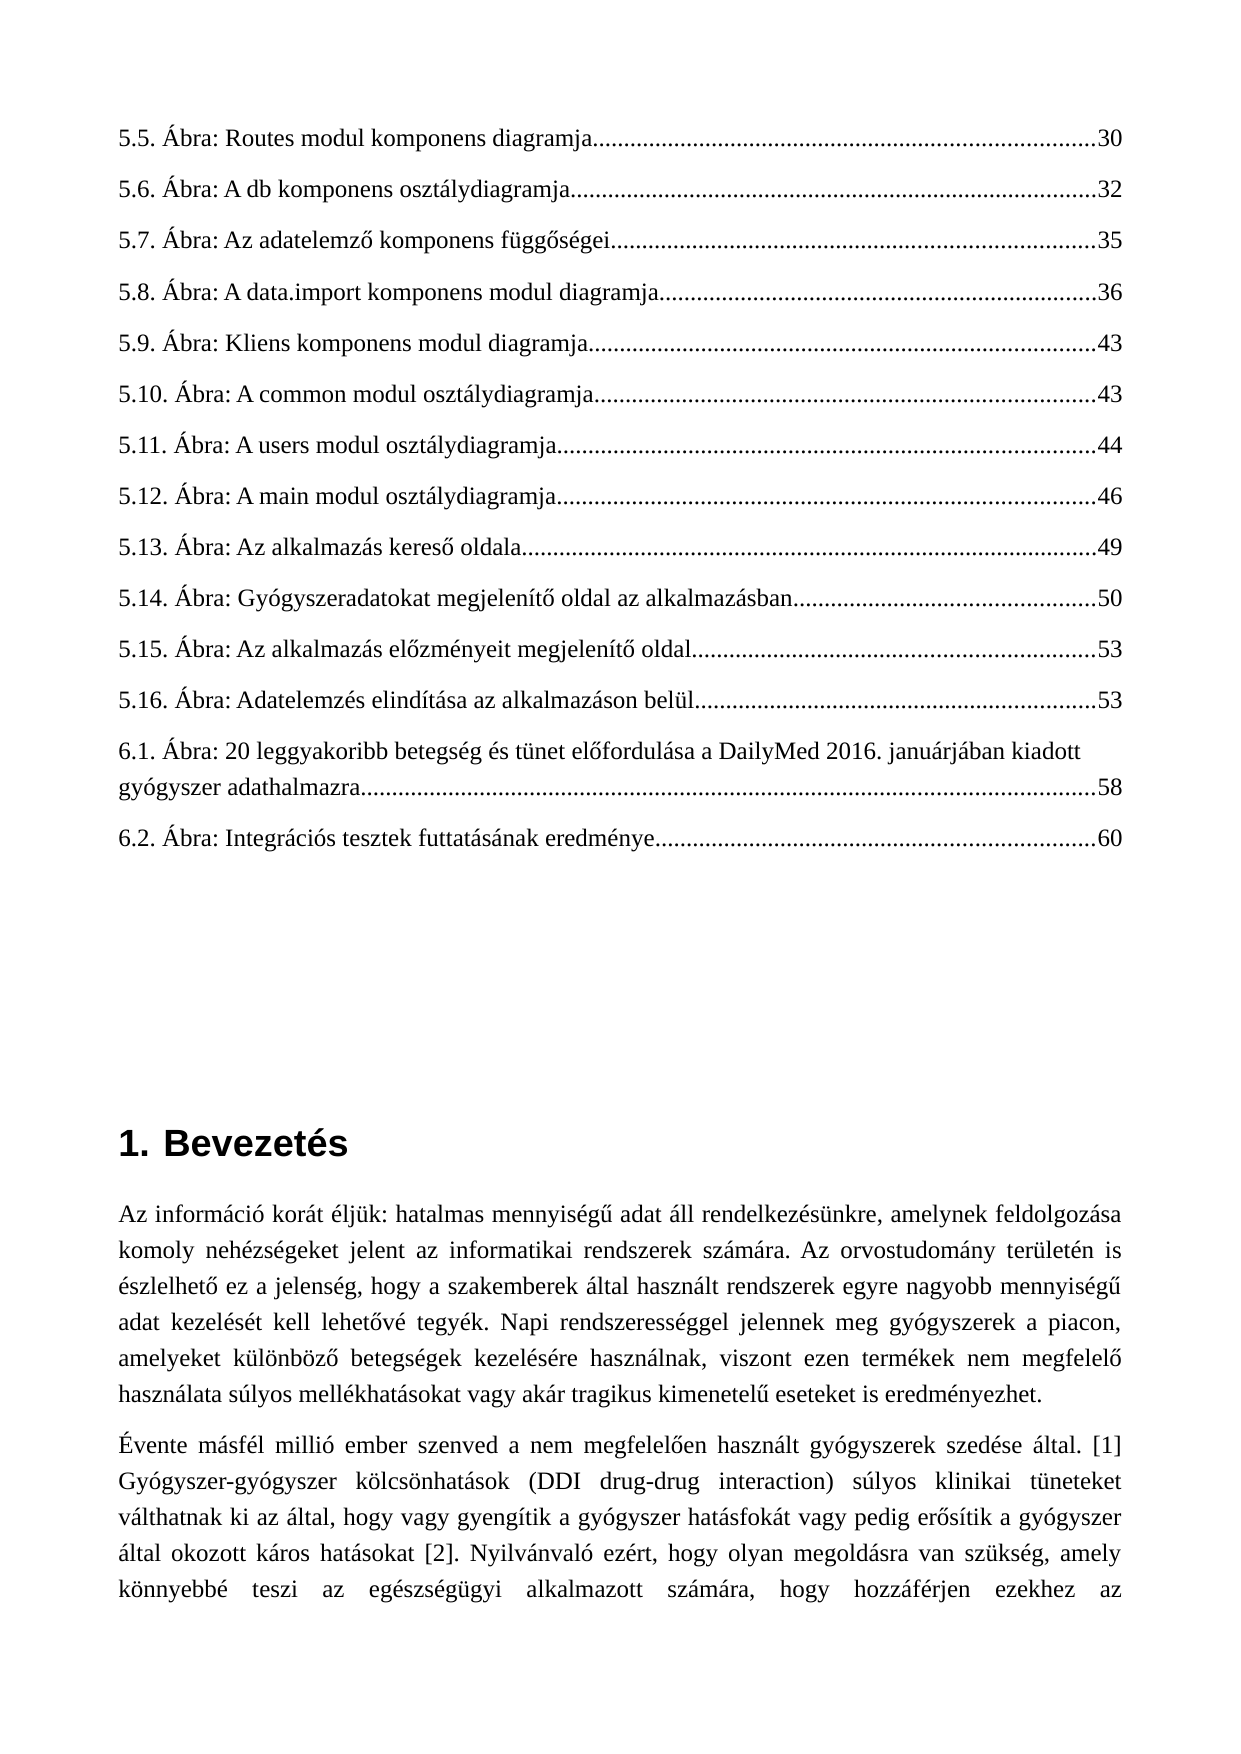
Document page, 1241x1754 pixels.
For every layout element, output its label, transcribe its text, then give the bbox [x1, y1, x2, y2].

text 5.11. Ábra: A users modul osztálydiagramja 44 [118, 424, 1122, 460]
text 5.7. Ábra: Az adatelemző komponens függőségei 35 [118, 220, 1122, 256]
text Az információ korát éljük: hatalmas mennyiségű adat áll rendelkezésünkre, amelynek feldolgozása komoly nehézségeket jelent az informatikai rendszerek számára. Az orvostudomány területén is észlelhető ez a jelenség, hogy a szakemberek által használt rendszerek egyre nagyobb mennyiségű adat kezelését kell lehetővé tegyék. Napi rendszerességgel jelennek meg gyógyszerek a piacon, amelyeket különböző betegségek kezelésére használnak, viszont ezen termékek nem megfelelő használata súlyos mellékhatásokat vagy akár tragikus kimenetelű eseteket is eredményezhet. [118, 1193, 1122, 1410]
text 5.6. Ábra: A db komponens osztálydiagramja 32 [118, 169, 1122, 205]
text 5.5. Ábra: Routes modul komponens diagramja 30 [118, 118, 1122, 154]
text 6.2. Ábra: Integrációs tesztek futtatásának eredménye 60 [118, 818, 1122, 854]
text 5.9. Ábra: Kliens komponens modul diagramja 43 [118, 322, 1122, 358]
text 5.12. Ábra: A main modul osztálydiagramja 46 [118, 475, 1122, 511]
subtitle Bevezetés [118, 1127, 1122, 1163]
text 5.15. Ábra: Az alkalmazás előzményeit megjelenítő oldal 53 [118, 628, 1122, 664]
text 6.1. Ábra: 20 leggyakoribb betegség és tünet előfordulása a DailyMed 2016. januárjában kiadott gyógyszer adathalmazra 58 [118, 731, 1122, 803]
text 5.14. Ábra: Gyógyszeradatokat megjelenítő oldal az alkalmazásban 50 [118, 577, 1122, 613]
text 5.13. Ábra: Az alkalmazás kereső oldala 49 [118, 526, 1122, 562]
text Évente másfél millió ember szenved a nem megfelelően használt gyógyszerek szedése által. [1] Gyógyszer-gyógyszer kölcsönhatások (DDI drug-drug interaction) súlyos klinikai tüneteket válthatnak ki az által, hogy vagy gyengítik a gyógyszer hatásfokát vagy pedig erősítik a gyógyszer által okozott káros hatásokat [2]. Nyilvánvaló ezért, hogy olyan megoldásra van szükség, amely könnyebbé teszi az egészségügyi alkalmazott számára, hogy hozzáférjen ezekhez az [118, 1425, 1122, 1605]
text 5.8. Ábra: A data.import komponens modul diagramja 36 [118, 271, 1122, 307]
text 5.10. Ábra: A common modul osztálydiagramja 43 [118, 373, 1122, 409]
text 5.16. Ábra: Adatelemzés elindítása az alkalmazáson belül 53 [118, 679, 1122, 716]
